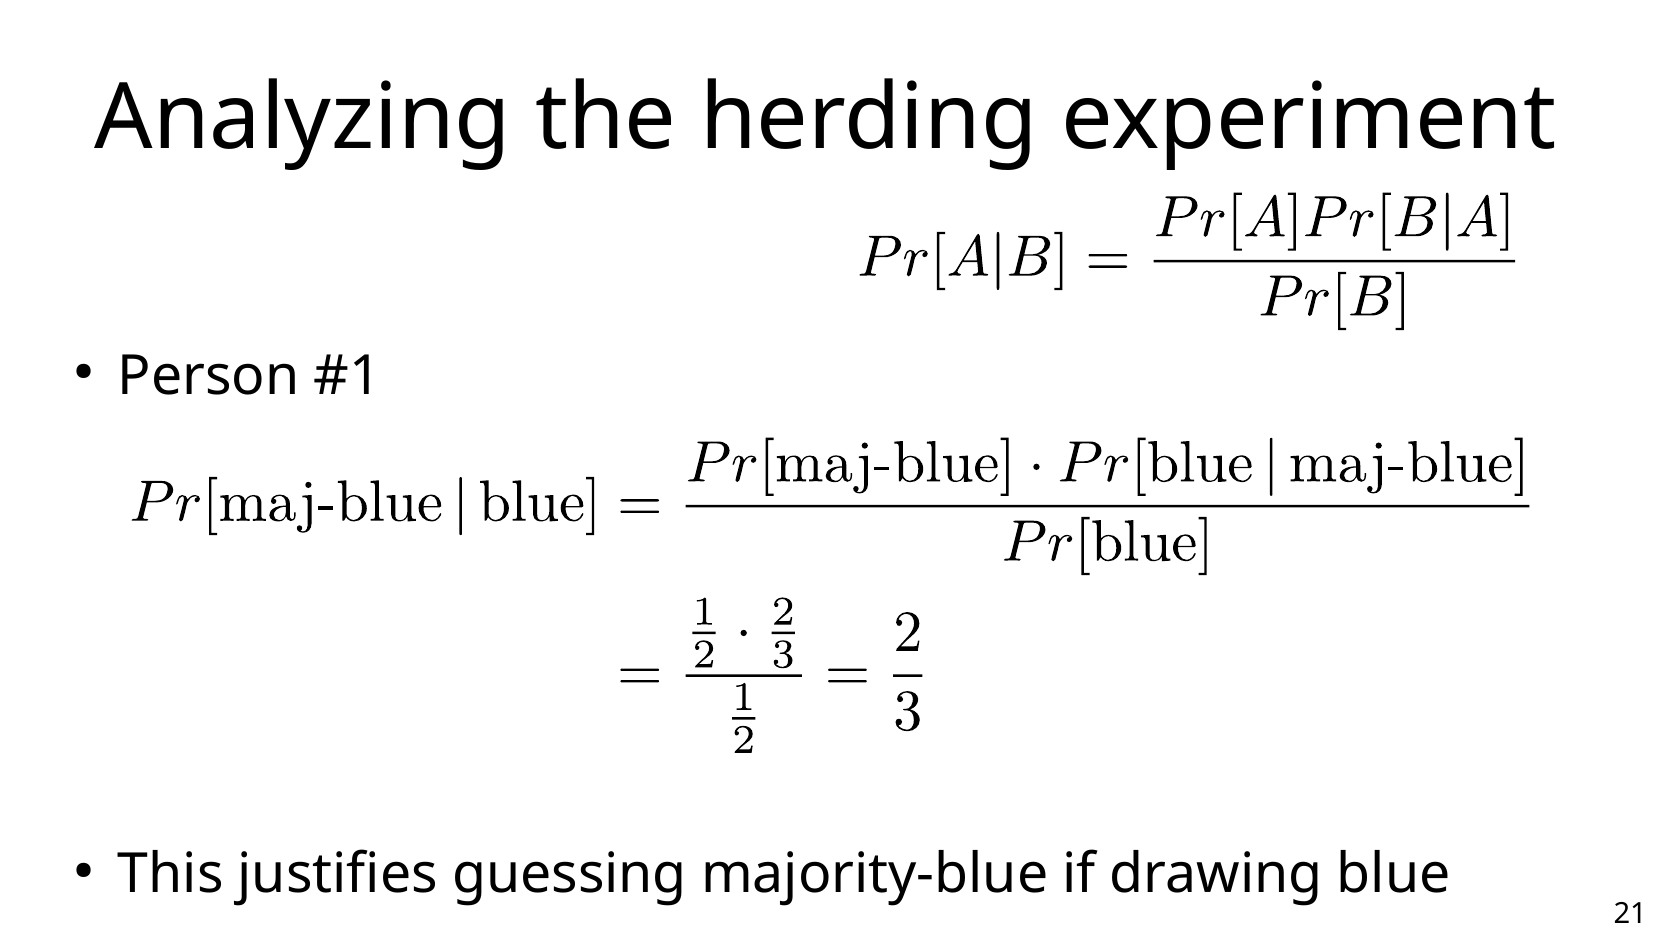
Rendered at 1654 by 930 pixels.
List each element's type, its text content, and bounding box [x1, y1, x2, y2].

text_box [856, 192, 1516, 331]
title Analyzing the herding experiment [82, 1, 1571, 225]
text_box [129, 437, 1530, 753]
list Person #1 This justifies guessing majority-blue if drawing blue [58, 335, 1582, 910]
